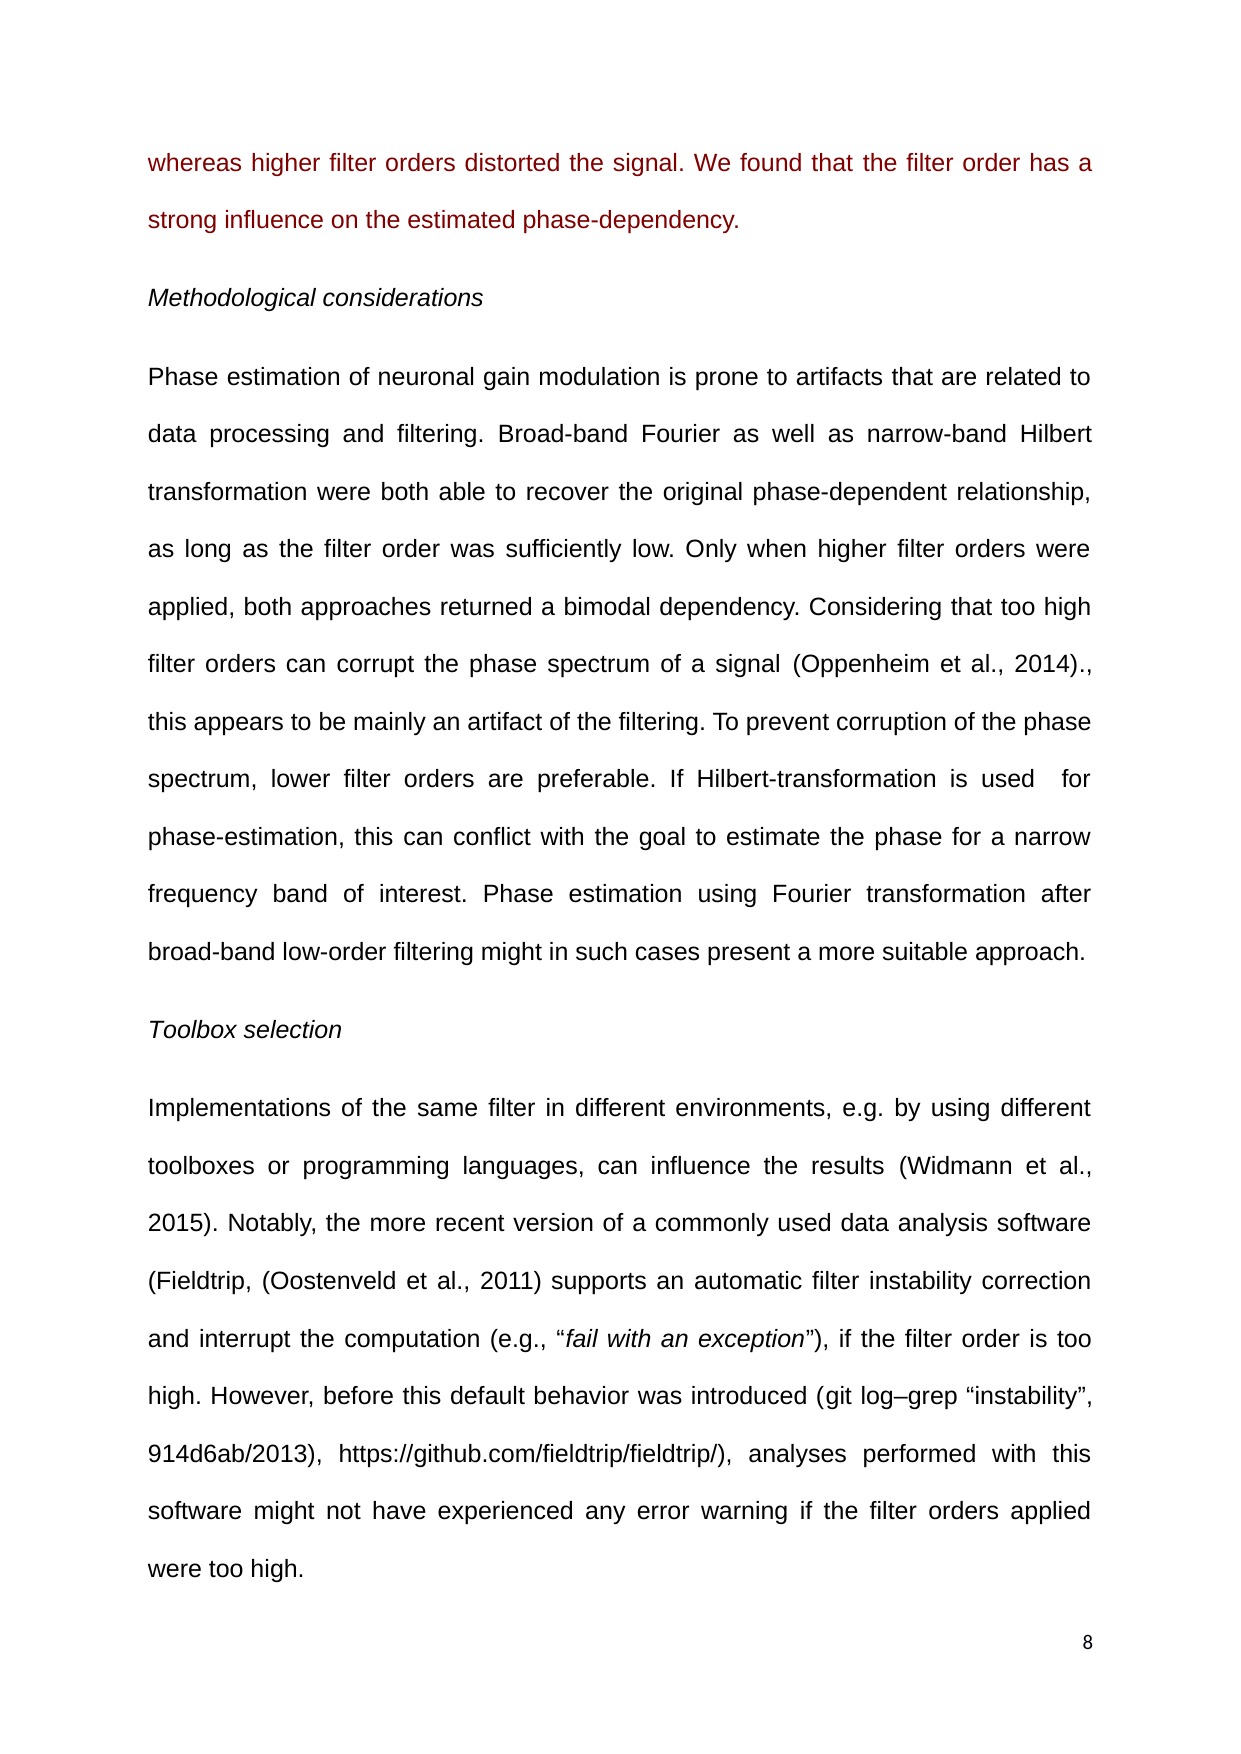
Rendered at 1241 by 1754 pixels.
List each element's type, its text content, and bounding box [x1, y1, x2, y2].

text Toolbox selection [148, 1015, 1093, 1044]
text Implementations of the same filter in different environments, e.g. by using different toolboxes or programming languages, can influence the results (Widmann et al., 2015). Notably, the more recent version of a commonly used data analysis software (Fieldtrip, (Oostenveld et al., 2011) supports an automatic filter instability correction and interrupt the computation (e.g., “fail with an exception”), if the filter order is too high. However, before this default behavior was introduced (git log–grep “instability”, 914d6ab/2013), https://github.com/fieldtrip/fieldtrip/), analyses performed with this software might not have experienced any error warning if the filter orders applied were too high. [148, 1093, 1093, 1583]
text Methodological considerations [148, 283, 1093, 312]
text whereas higher filter orders distorted the signal. We found that the filter order has a strong influence on the estimated phase-dependency. [148, 148, 1093, 234]
text Phase estimation of neuronal gain modulation is prone to artifacts that are related to data processing and filtering. Broad-band Fourier as well as narrow-band Hilbert transformation were both able to recover the original phase-dependent relationship, as long as the filter order was sufficiently low. Only when higher filter orders were applied, both approaches returned a bimodal dependency. Considering that too high filter orders can corrupt the phase spectrum of a signal (Oppenheim et al., 2014)., this appears to be mainly an artifact of the filtering. To prevent corruption of the phase spectrum, lower filter orders are preferable. If Hilbert-transformation is used for phase-estimation, this can conflict with the goal to estimate the phase for a narrow frequency band of interest. Phase estimation using Fourier transformation after broad-band low-order filtering might in such cases present a more suitable approach. [148, 362, 1093, 966]
